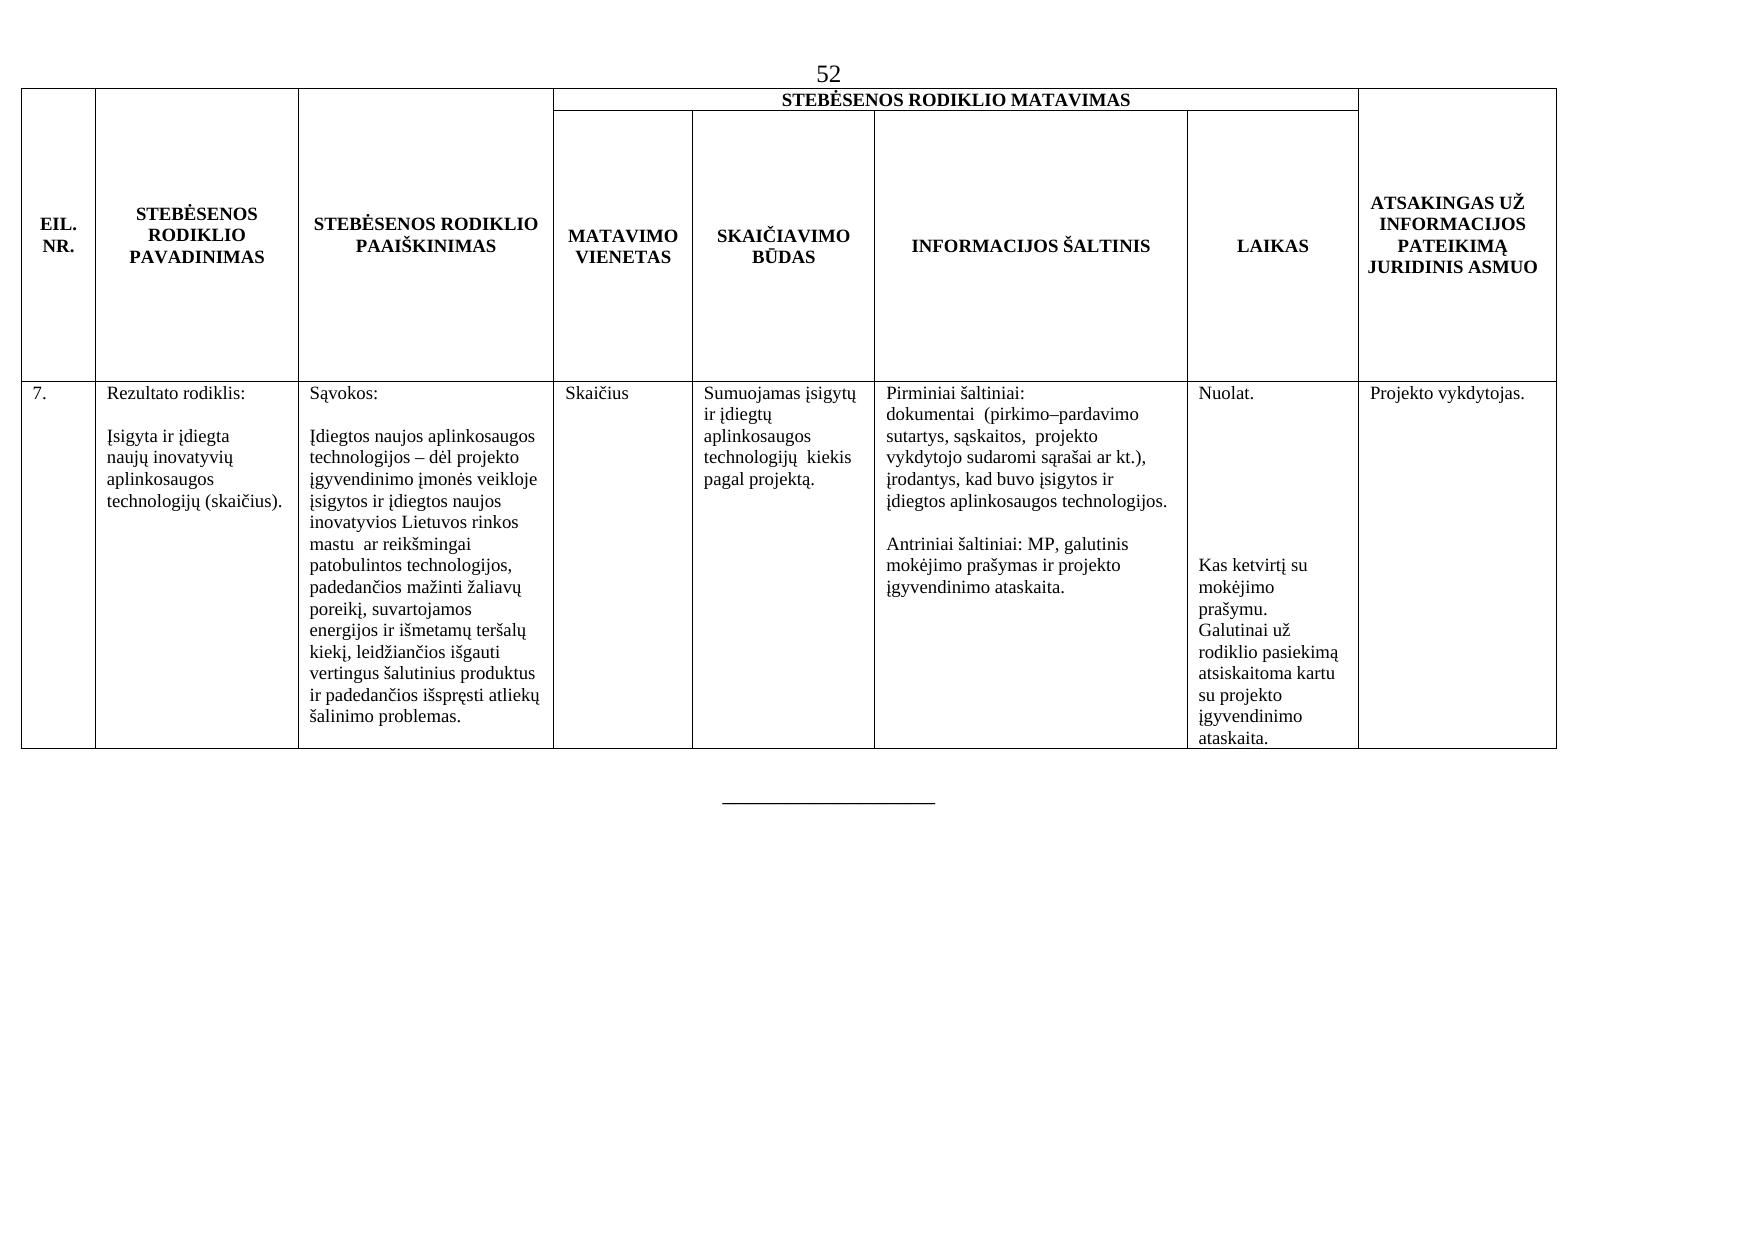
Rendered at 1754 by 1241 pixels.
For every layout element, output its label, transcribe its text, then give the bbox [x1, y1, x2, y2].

table_cell Pirminiai šaltiniai: dokumentai (pirkimo–pardavimo sutartys, sąskaitos, projekto vykdytojo sudaromi sąrašai ar kt.), įrodantys, kad buvo įsigytos ir įdiegtos aplinkosaugos technologijos. Antriniai šaltiniai: MP, galutinis mokėjimo prašymas ir projekto įgyvendinimo ataskaita. [875, 382, 1187, 748]
table_cell LAIKAS [1188, 111, 1358, 381]
table_cell Projekto vykdytojas. [1359, 382, 1556, 748]
table_header STEBĖSENOS RODIKLIO MATAVIMAS [554, 89, 1358, 110]
table_header STEBĖSENOS RODIKLIO PAAIŠKINIMAS [299, 89, 553, 381]
table_header EIL. NR. [22, 89, 95, 381]
text _________________ [21, 778, 1636, 807]
table_header STEBĖSENOS RODIKLIO PAVADINIMAS [96, 89, 298, 381]
table_cell MATAVIMO VIENETAS [554, 111, 692, 381]
table_cell SKAIČIAVIMO BŪDAS [693, 111, 874, 381]
table_cell Rezultato rodiklis: Įsigyta ir įdiegta naujų inovatyvių aplinkosaugos technologijų (skaičius). [96, 382, 298, 748]
table_cell Sąvokos: Įdiegtos naujos aplinkosaugos technologijos – dėl projekto įgyvendinimo įmonės veikloje įsigytos ir įdiegtos naujos inovatyvios Lietuvos rinkos mastu ar reikšmingai patobulintos technologijos, padedančios mažinti žaliavų poreikį, suvartojamos energijos ir išmetamų teršalų kiekį, leidžiančios išgauti vertingus šalutinius produktus ir padedančios išspręsti atliekų šalinimo problemas. [299, 382, 553, 748]
table_cell Skaičius [554, 382, 692, 748]
table_cell INFORMACIJOS ŠALTINIS [875, 111, 1187, 381]
table_header ATSAKINGAS UŽ INFORMACIJOS PATEIKIMĄ JURIDINIS ASMUO [1359, 89, 1556, 381]
table_cell 7. [22, 382, 95, 748]
table_cell Sumuojamas įsigytų ir įdiegtų aplinkosaugos technologijų kiekis pagal projektą. [693, 382, 874, 748]
table_cell Nuolat. Kas ketvirtį su mokėjimo prašymu. Galutinai už rodiklio pasiekimą atsiskaitoma kartu su projekto įgyvendinimo ataskaita. [1188, 382, 1358, 748]
